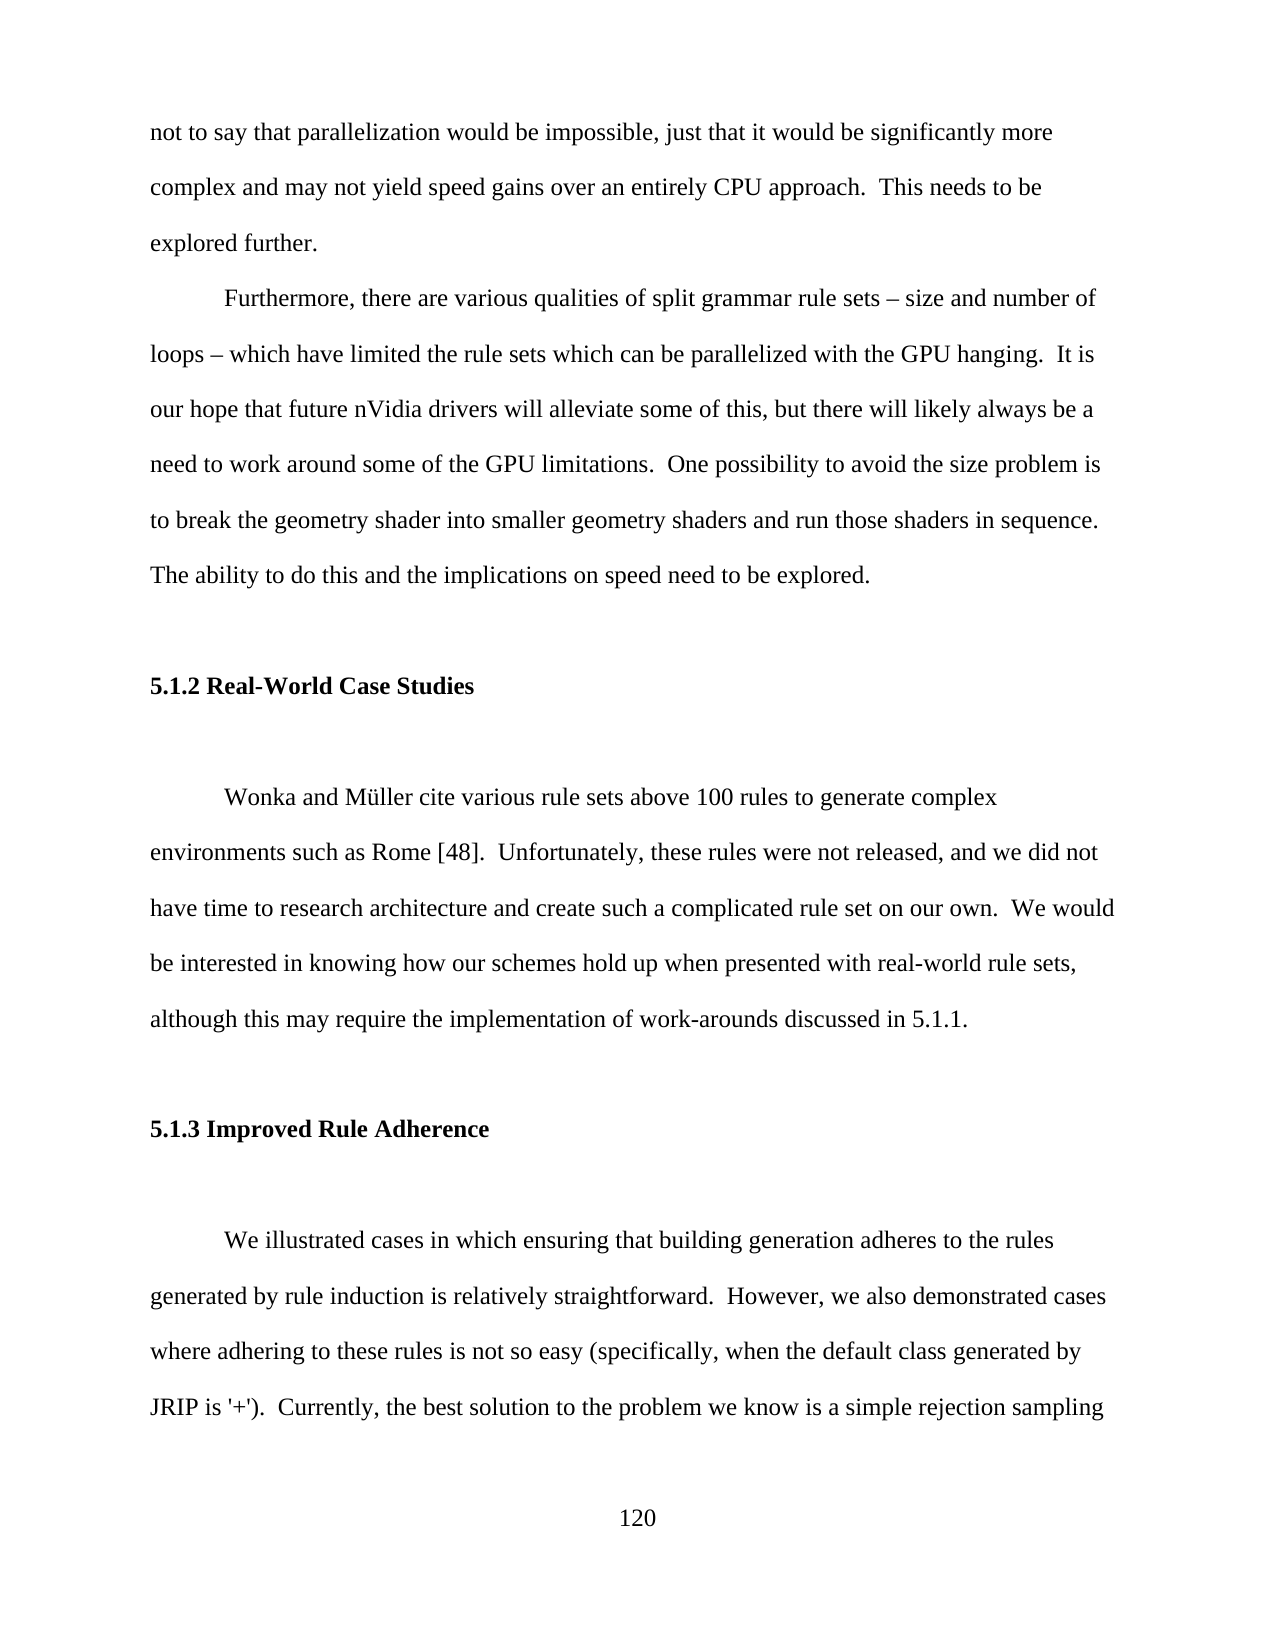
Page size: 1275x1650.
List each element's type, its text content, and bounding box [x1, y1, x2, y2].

text not to say that parallelization would be impossible, just that it would be significantly more complex and may not yield speed gains over an entirely CPU approach. This needs to be explored further. [150, 118, 1125, 257]
text 5.1.2 Real-World Case Studies [150, 672, 1125, 700]
text Wonka and Müller cite various rule sets above 100 rules to generate complex environments such as Rome [48]. Unfortunately, these rules were not released, and we did not have time to research architecture and create such a complicated rule set on our own. We would be interested in knowing how our schemes hold up when presented with real-world rule sets, although this may require the implementation of work-arounds discussed in 5.1.1. [150, 783, 1125, 1032]
text We illustrated cases in which ensuring that building generation adheres to the rules generated by rule induction is relatively straightforward. However, we also demonstrated cases where adhering to these rules is not so easy (specifically, when the default class generated by JRIP is '+'). Currently, the best solution to the problem we know is a simple rejection sampling [150, 1226, 1125, 1420]
text Furthermore, there are various qualities of split grammar rule sets – size and number of loops – which have limited the rule sets which can be parallelized with the GPU hanging. It is our hope that future nVidia drivers will alleviate some of this, but there will likely always be a need to work around some of the GPU limitations. One possibility to avoid the size problem is to break the geometry shader into smaller geometry shaders and run those shaders in sequence. The ability to do this and the implications on speed need to be explored. [150, 284, 1125, 589]
text 5.1.3 Improved Rule Adherence [150, 1116, 1125, 1143]
